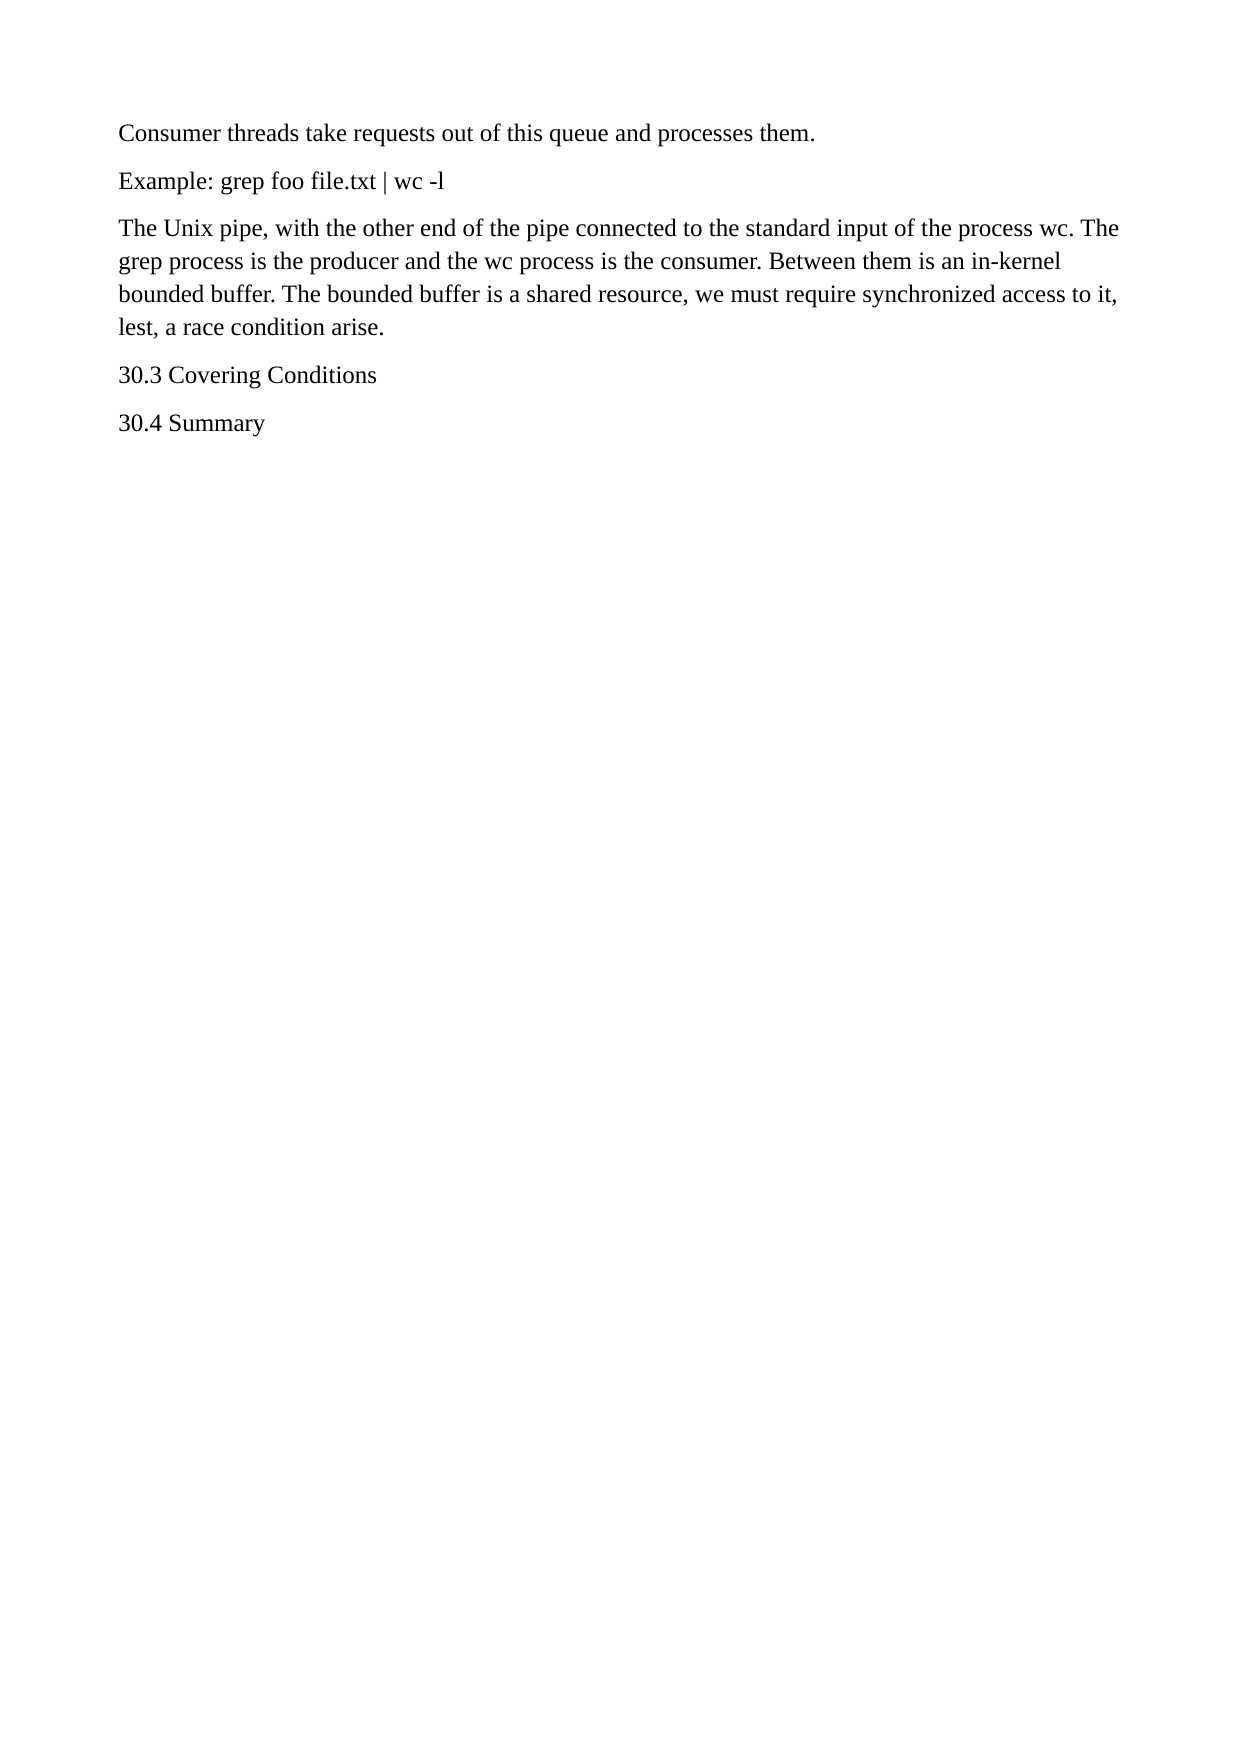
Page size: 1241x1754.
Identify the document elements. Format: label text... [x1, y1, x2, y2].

text The Unix pipe, with the other end of the pipe connected to the standard input of the process wc. The grep process is the producer and the wc process is the consumer. Between them is an in-kernel bounded buffer. The bounded buffer is a shared resource, we must require synchronized access to it, lest, a race condition arise. [118, 213, 1122, 341]
text 30.3 Covering Conditions [118, 360, 1122, 389]
text Example: grep foo file.txt | wc -l [118, 166, 1122, 194]
text 30.4 Summary [118, 408, 1122, 436]
text Consumer threads take requests out of this queue and processes them. [118, 118, 1122, 147]
